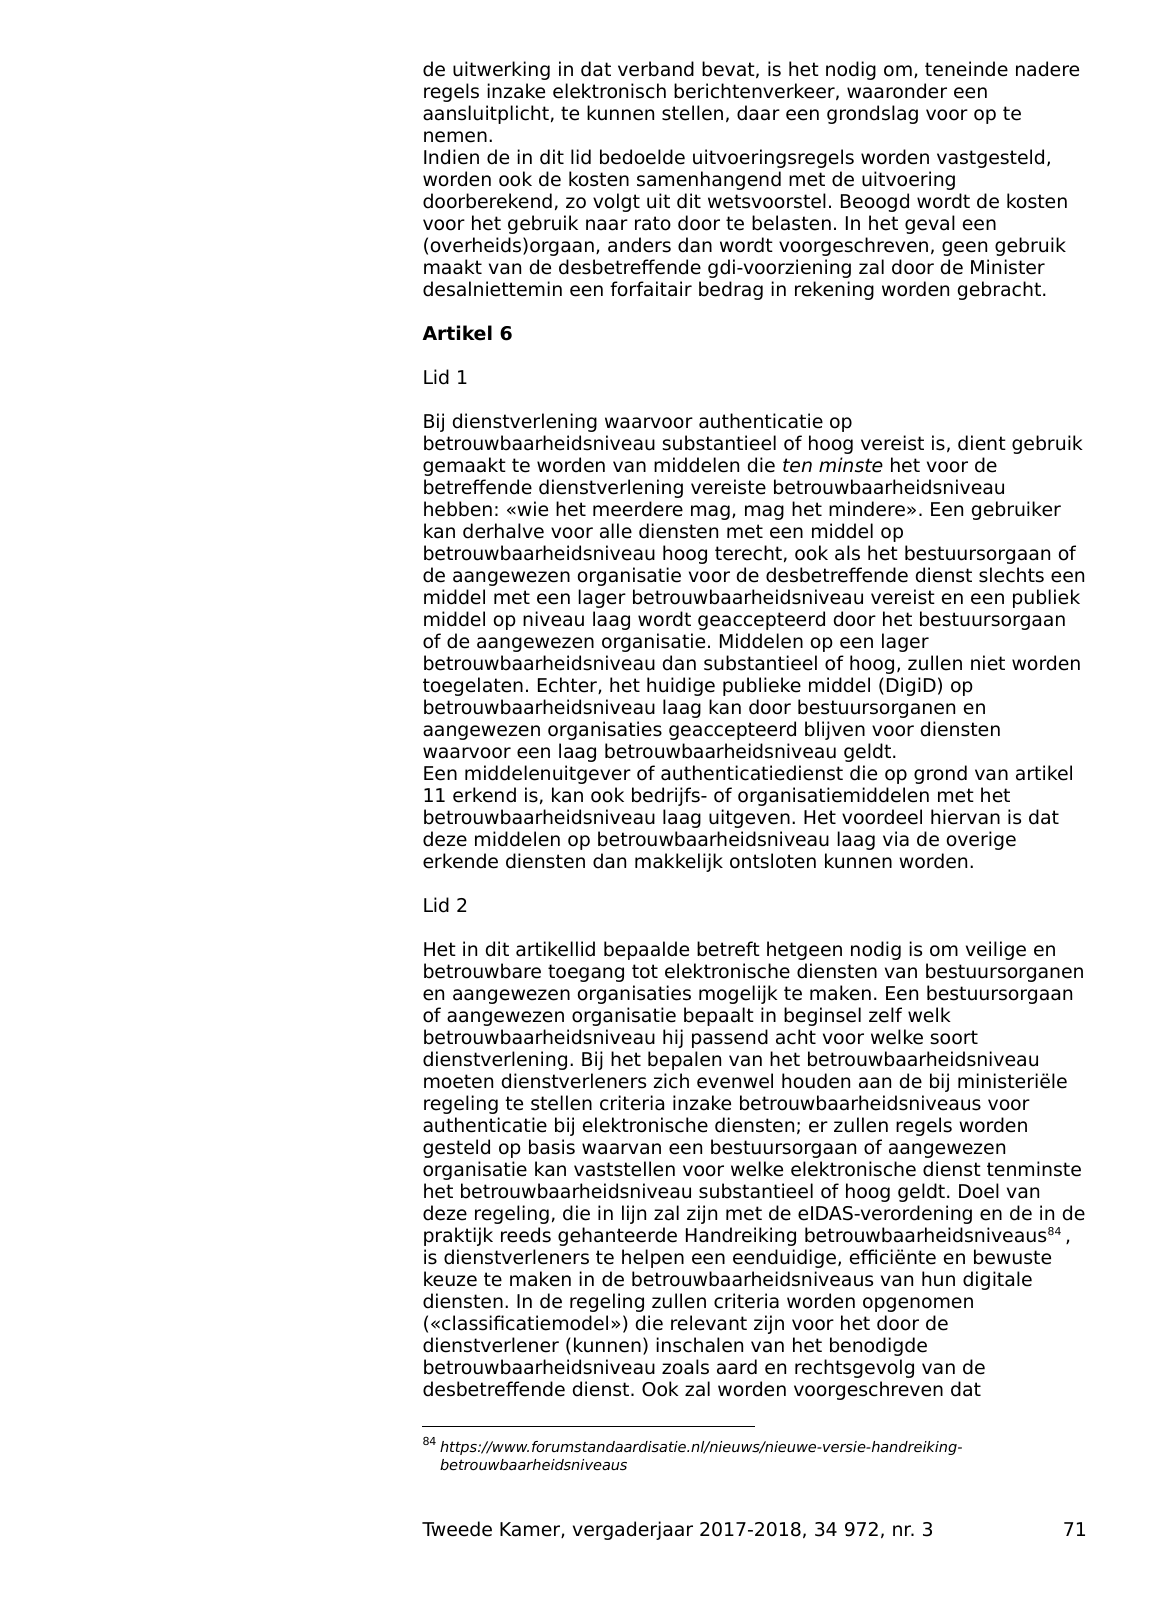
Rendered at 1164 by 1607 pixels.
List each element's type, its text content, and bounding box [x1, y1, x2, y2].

subtitle Artikel 6 [422, 323, 1087, 345]
text Bij dienstverlening waarvoor authenticatie op betrouwbaarheidsniveau substantieel of hoog vereist is, dient gebruik gemaakt te worden van middelen die ten minste het voor de betreffende dienstverlening vereiste betrouwbaarheidsniveau hebben: «wie het meerdere mag, mag het mindere». Een gebruiker kan derhalve voor alle diensten met een middel op betrouwbaarheidsniveau hoog terecht, ook als het bestuursorgaan of de aangewezen organisatie voor de desbetreffende dienst slechts een middel met een lager betrouwbaarheidsniveau vereist en een publiek middel op niveau laag wordt geaccepteerd door het bestuursorgaan of de aangewezen organisatie. Middelen op een lager betrouwbaarheidsniveau dan substantieel of hoog, zullen niet worden toegelaten. Echter, het huidige publieke middel (DigiD) op betrouwbaarheidsniveau laag kan door bestuursorganen en aangewezen organisaties geaccepteerd blijven voor diensten waarvoor een laag betrouwbaarheidsniveau geldt. [422, 411, 1087, 763]
text https://www.forumstandaardisatie.nl/nieuws/nieuwe-versie-handreiking-betrouwbaarheidsniveaus [422, 1435, 1087, 1474]
text Een middelenuitgever of authenticatiedienst die op grond van artikel 11 erkend is, kan ook bedrijfs- of organisatiemiddelen met het betrouwbaarheidsniveau laag uitgeven. Het voordeel hiervan is dat deze middelen op betrouwbaarheidsniveau laag via de overige erkende diensten dan makkelijk ontsloten kunnen worden. [422, 763, 1087, 873]
text Indien de in dit lid bedoelde uitvoeringsregels worden vastgesteld, worden ook de kosten samenhangend met de uitvoering doorberekend, zo volgt uit dit wetsvoorstel. Beoogd wordt de kosten voor het gebruik naar rato door te belasten. In het geval een (overheids)orgaan, anders dan wordt voorgeschreven, geen gebruik maakt van de desbetreffende gdi-voorziening zal door de Minister desalniettemin een forfaitair bedrag in rekening worden gebracht. [422, 147, 1087, 301]
subtitle Lid 1 [422, 367, 1087, 389]
text Het in dit artikellid bepaalde betreft hetgeen nodig is om veilige en betrouwbare toegang tot elektronische diensten van bestuursorganen en aangewezen organisaties mogelijk te maken. Een bestuursorgaan of aangewezen organisatie bepaalt in beginsel zelf welk betrouwbaarheidsniveau hij passend acht voor welke soort dienstverlening. Bij het bepalen van het betrouwbaarheidsniveau moeten dienstverleners zich evenwel houden aan de bij ministeriële regeling te stellen criteria inzake betrouwbaarheidsniveaus voor authenticatie bij elektronische diensten; er zullen regels worden gesteld op basis waarvan een bestuursorgaan of aangewezen organisatie kan vaststellen voor welke elektronische dienst tenminste het betrouwbaarheidsniveau substantieel of hoog geldt. Doel van deze regeling, die in lijn zal zijn met de eIDAS-verordening en de in de praktijk reeds gehanteerde Handreiking betrouwbaarheidsniveaus, is dienstverleners te helpen een eenduidige, efficiënte en bewuste keuze te maken in de betrouwbaarheidsniveaus van hun digitale diensten. In de regeling zullen criteria worden opgenomen («classificatiemodel») die relevant zijn voor het door de dienstverlener (kunnen) inschalen van het benodigde betrouwbaarheidsniveau zoals aard en rechtsgevolg van de desbetreffende dienst. Ook zal worden voorgeschreven dat [422, 939, 1087, 1401]
text de uitwerking in dat verband bevat, is het nodig om, teneinde nadere regels inzake elektronisch berichtenverkeer, waaronder een aansluitplicht, te kunnen stellen, daar een grondslag voor op te nemen. [422, 59, 1087, 147]
subtitle Lid 2 [422, 895, 1087, 917]
